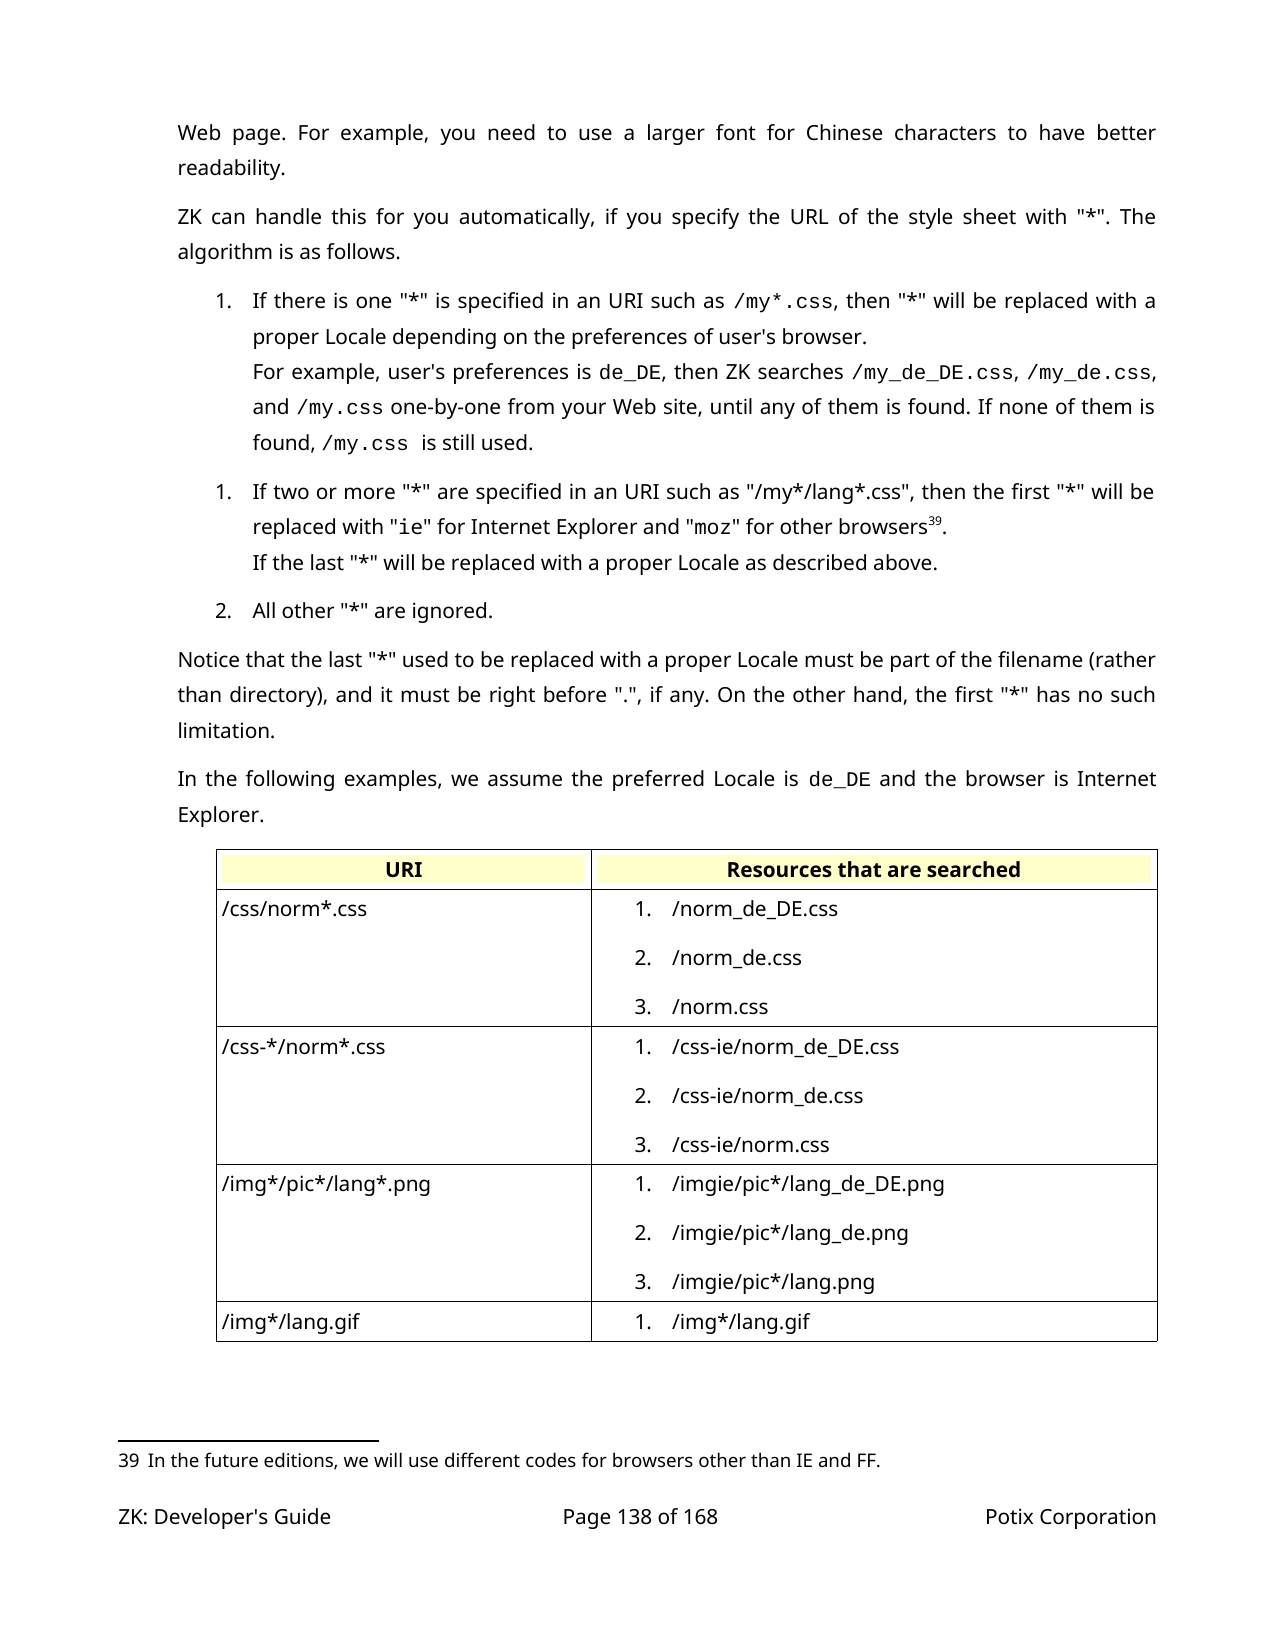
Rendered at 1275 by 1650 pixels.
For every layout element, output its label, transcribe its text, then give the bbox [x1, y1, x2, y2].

table_cell /img*/pic*/lang*.png [217, 1165, 591, 1301]
text Web page. For example, you need to use a larger font for Chinese characters to have better readability. [177, 118, 1157, 182]
table_cell /css-*/norm*.css [217, 1027, 591, 1164]
list In the future editions, we will use different codes for browsers other than IE and FF. [118, 1447, 1157, 1473]
table_cell /img*/lang.gif [592, 1302, 1157, 1341]
list All other "*" are ignored. [215, 596, 1157, 625]
table_cell /img*/lang.gif [217, 1302, 591, 1341]
table_header Resources that are searched [592, 850, 1157, 889]
text In the following examples, we assume the preferred Locale is de_DE and the browser is Internet Explorer. [177, 764, 1157, 828]
text Notice that the last "*" used to be replaced with a proper Locale must be part of the filename (rather than directory), and it must be right before ".", if any. On the other hand, the first "*" has no such limitation. [177, 645, 1157, 744]
table_cell /css/norm*.css [217, 890, 591, 1026]
list If two or more "*" are specified in an URI such as "/my*/lang*.css", then the first "*" will be replaced with "ie" for Internet Explorer and "moz" for other browsers. If the last "*" will be replaced with a proper Locale as described above. [215, 477, 1157, 576]
list If there is one "*" is specified in an URI such as /my*.css, then "*" will be replaced with a proper Locale depending on the preferences of user's browser. For example, user's preferences is de_DE, then ZK searches /my_de_DE.css, /my_de.css, and /my.css one-by-one from your Web site, until any of them is found. If none of them is found, /my.css is still used. [215, 286, 1157, 457]
table_cell /imgie/pic*/lang_de_DE.png /imgie/pic*/lang_de.png /imgie/pic*/lang.png [592, 1165, 1157, 1301]
table_cell /norm_de_DE.css /norm_de.css /norm.css [592, 890, 1157, 1026]
table_cell /css-ie/norm_de_DE.css /css-ie/norm_de.css /css-ie/norm.css [592, 1027, 1157, 1164]
text ZK can handle this for you automatically, if you specify the URL of the style sheet with "*". The algorithm is as follows. [177, 202, 1157, 266]
table_header URI [217, 850, 591, 889]
